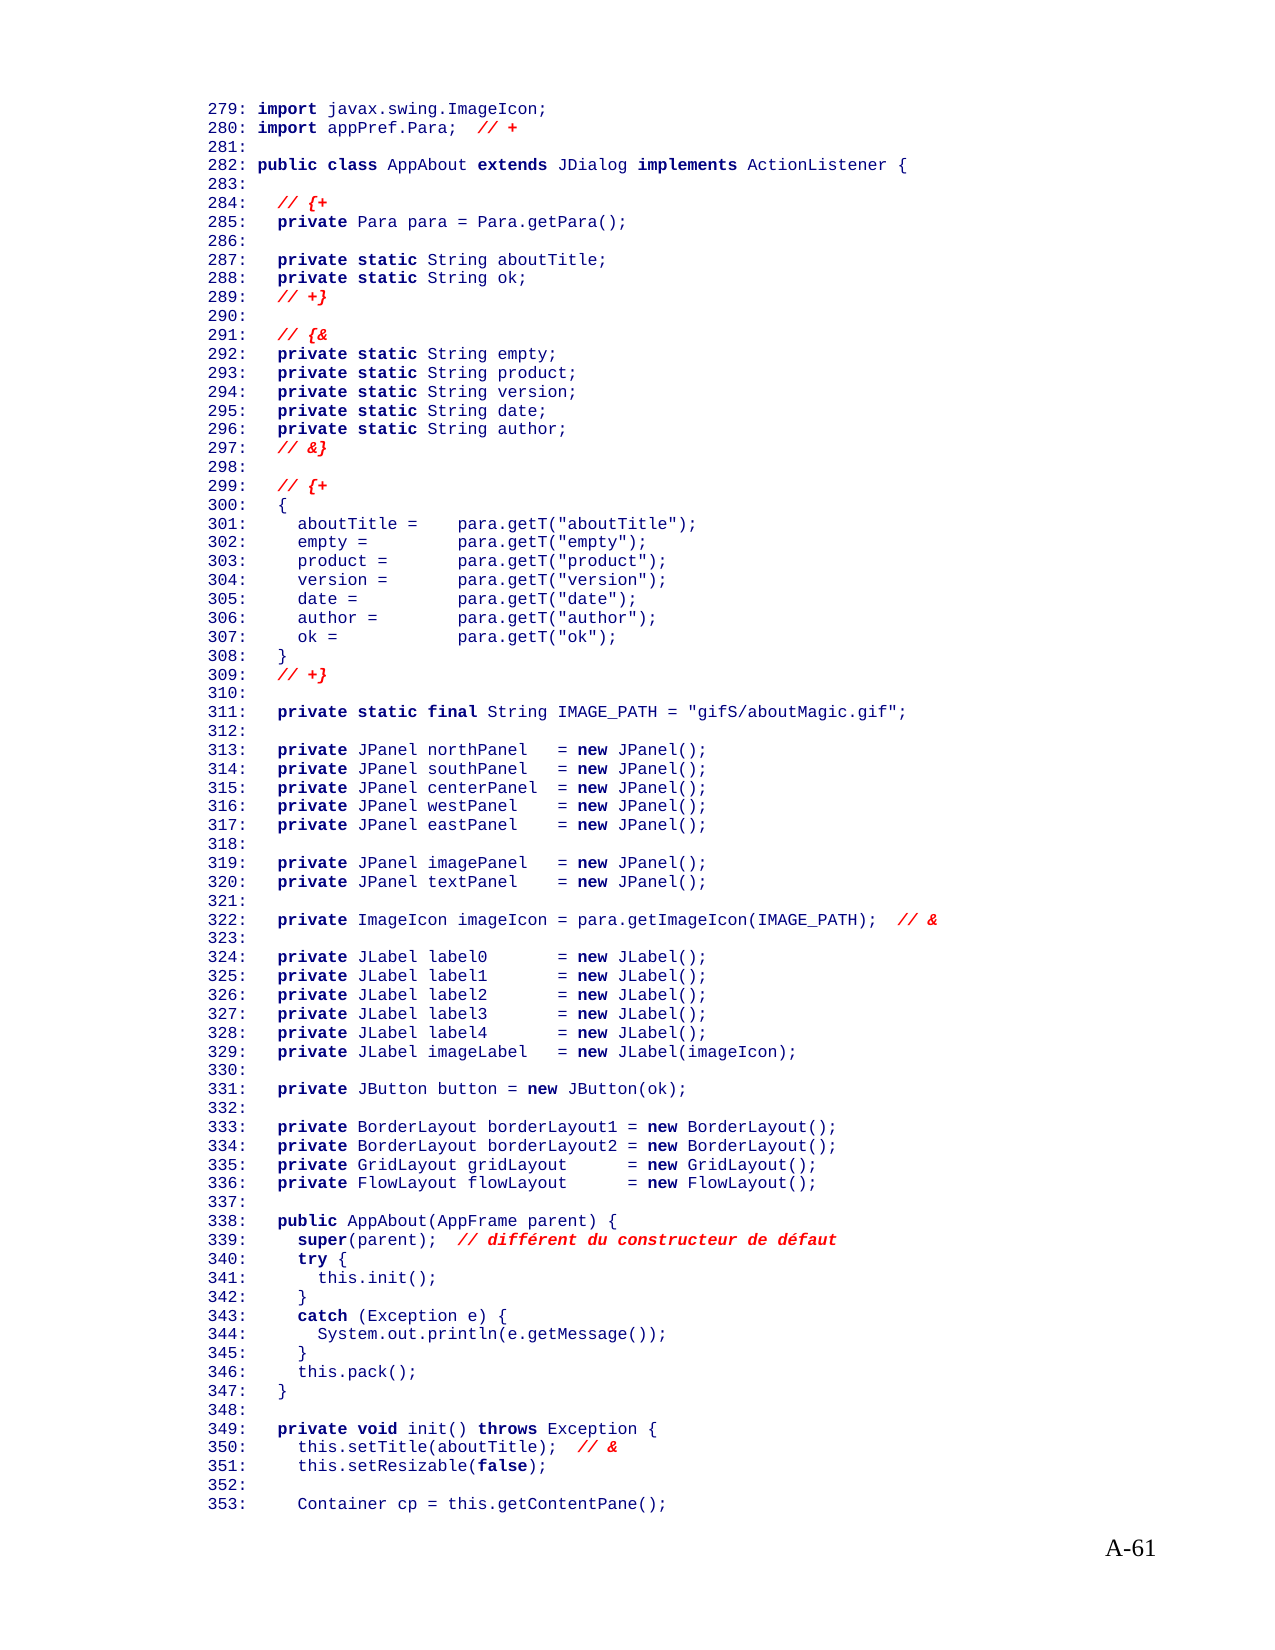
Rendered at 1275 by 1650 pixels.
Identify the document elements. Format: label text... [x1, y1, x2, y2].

text 292: private static String empty; [207, 346, 1156, 364]
text 347: } [207, 1382, 1156, 1401]
text 308: } [207, 647, 1156, 666]
text 286: [207, 232, 1156, 251]
text 309: // +} [207, 666, 1156, 685]
text 303: product = para.getT("product"); [207, 553, 1156, 572]
text 291: // {& [207, 327, 1156, 346]
text 293: private static String product; [207, 364, 1156, 383]
text 332: [207, 1100, 1156, 1118]
text 346: this.pack(); [207, 1364, 1156, 1382]
text 348: [207, 1401, 1156, 1420]
text 340: try { [207, 1251, 1156, 1269]
text 324: private JLabel label0 = new JLabel(); [207, 949, 1156, 968]
text 339: super(parent); // différent du constructeur de défaut [207, 1232, 1156, 1251]
text 344: System.out.println(e.getMessage()); [207, 1326, 1156, 1345]
text 321: [207, 892, 1156, 911]
text 280: import appPref.Para; // + [207, 119, 1156, 138]
text 337: [207, 1194, 1156, 1213]
text 279: import javax.swing.ImageIcon; [207, 100, 1156, 119]
text 325: private JLabel label1 = new JLabel(); [207, 968, 1156, 987]
text 318: [207, 836, 1156, 854]
text 320: private JPanel textPanel = new JPanel(); [207, 873, 1156, 892]
text 315: private JPanel centerPanel = new JPanel(); [207, 779, 1156, 798]
text 301: aboutTitle = para.getT("aboutTitle"); [207, 515, 1156, 534]
text 283: [207, 176, 1156, 195]
text 287: private static String aboutTitle; [207, 251, 1156, 270]
text 322: private ImageIcon imageIcon = para.getImageIcon(IMAGE_PATH); // & [207, 911, 1156, 930]
text 290: [207, 308, 1156, 327]
text 306: author = para.getT("author"); [207, 609, 1156, 628]
text 345: } [207, 1345, 1156, 1364]
text 298: [207, 459, 1156, 477]
text 281: [207, 138, 1156, 157]
text 341: this.init(); [207, 1269, 1156, 1288]
text 349: private void init() throws Exception { [207, 1420, 1156, 1439]
text 284: // {+ [207, 195, 1156, 213]
text 328: private JLabel label4 = new JLabel(); [207, 1024, 1156, 1043]
text 327: private JLabel label3 = new JLabel(); [207, 1005, 1156, 1024]
text 316: private JPanel westPanel = new JPanel(); [207, 798, 1156, 817]
text 326: private JLabel label2 = new JLabel(); [207, 987, 1156, 1005]
text 300: { [207, 496, 1156, 515]
text 319: private JPanel imagePanel = new JPanel(); [207, 854, 1156, 873]
text 288: private static String ok; [207, 270, 1156, 289]
text 302: empty = para.getT("empty"); [207, 534, 1156, 553]
text 352: [207, 1477, 1156, 1496]
text 343: catch (Exception e) { [207, 1307, 1156, 1326]
text 310: [207, 685, 1156, 704]
text 323: [207, 930, 1156, 949]
text 312: [207, 723, 1156, 741]
text 285: private Para para = Para.getPara(); [207, 213, 1156, 232]
text 333: private BorderLayout borderLayout1 = new BorderLayout(); [207, 1118, 1156, 1137]
text 295: private static String date; [207, 402, 1156, 421]
text 311: private static final String IMAGE_PATH = "gifS/aboutMagic.gif"; [207, 704, 1156, 723]
text 330: [207, 1062, 1156, 1081]
text 342: } [207, 1288, 1156, 1307]
text 353: Container cp = this.getContentPane(); [207, 1496, 1156, 1514]
text 294: private static String version; [207, 383, 1156, 402]
text 304: version = para.getT("version"); [207, 572, 1156, 591]
text 334: private BorderLayout borderLayout2 = new BorderLayout(); [207, 1137, 1156, 1156]
text 299: // {+ [207, 477, 1156, 496]
text 305: date = para.getT("date"); [207, 591, 1156, 609]
text 329: private JLabel imageLabel = new JLabel(imageIcon); [207, 1043, 1156, 1062]
text 282: public class AppAbout extends JDialog implements ActionListener { [207, 157, 1156, 176]
text 289: // +} [207, 289, 1156, 308]
text 307: ok = para.getT("ok"); [207, 628, 1156, 647]
text 351: this.setResizable(false); [207, 1458, 1156, 1477]
text 296: private static String author; [207, 421, 1156, 440]
text 350: this.setTitle(aboutTitle); // & [207, 1439, 1156, 1458]
text 331: private JButton button = new JButton(ok); [207, 1081, 1156, 1100]
text 335: private GridLayout gridLayout = new GridLayout(); [207, 1156, 1156, 1175]
text 313: private JPanel northPanel = new JPanel(); [207, 741, 1156, 760]
text 317: private JPanel eastPanel = new JPanel(); [207, 817, 1156, 836]
text 314: private JPanel southPanel = new JPanel(); [207, 760, 1156, 779]
text 336: private FlowLayout flowLayout = new FlowLayout(); [207, 1175, 1156, 1194]
text 338: public AppAbout(AppFrame parent) { [207, 1213, 1156, 1232]
text 297: // &} [207, 440, 1156, 459]
